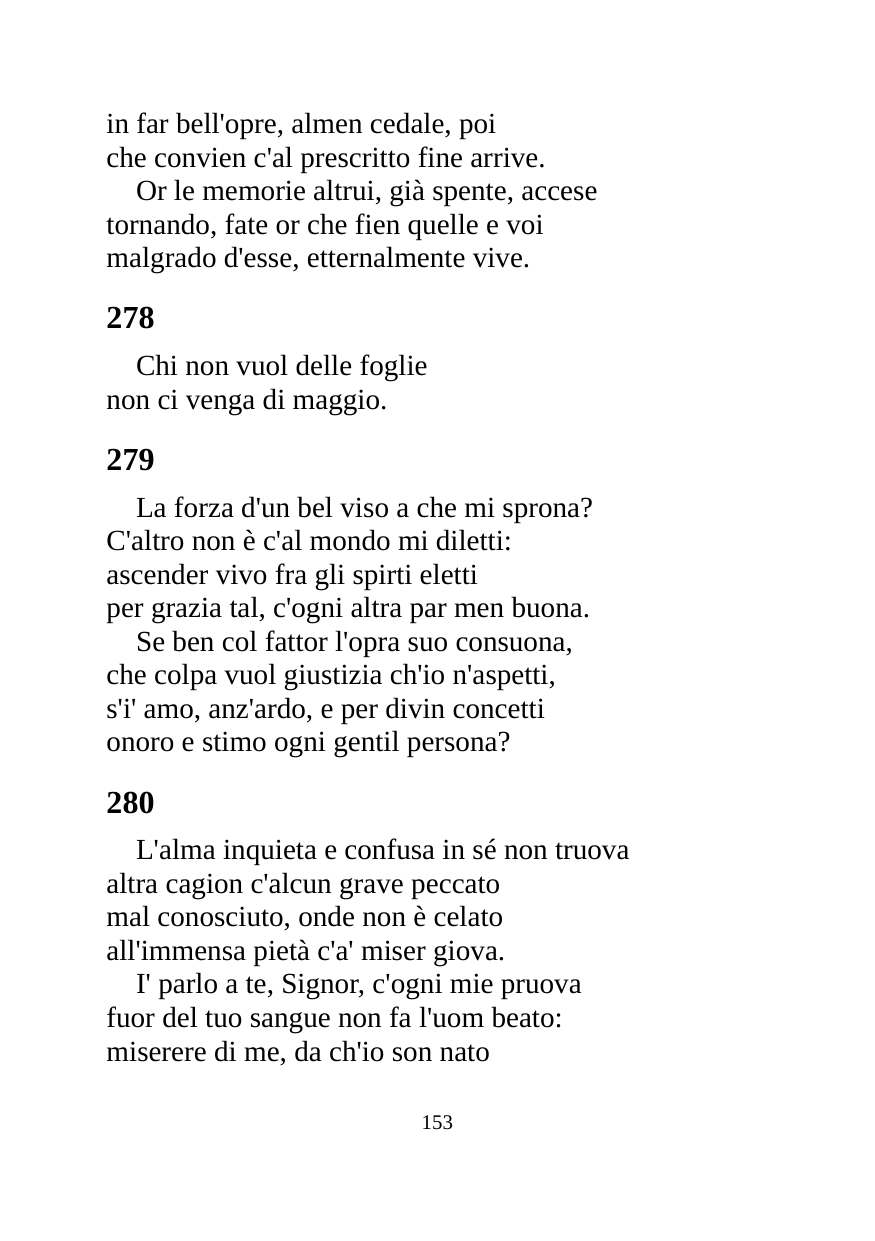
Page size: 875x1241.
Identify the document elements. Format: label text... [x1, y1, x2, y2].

text L'alma inquieta e confusa in sé non truova [106, 832, 768, 866]
text miserere di me, da ch'io son nato [106, 1034, 768, 1067]
text Or le memorie altrui, già spente, accese [106, 173, 768, 207]
text La forza d'un bel viso a che mi sprona? [106, 490, 768, 523]
text I' parlo a te, Signor, c'ogni mie pruova [106, 967, 768, 1000]
text che colpa vuol giustizia ch'io n'aspetti, [106, 657, 768, 691]
text C'altro non è c'al mondo mi diletti: [106, 523, 768, 557]
text ascender vivo fra gli spirti eletti [106, 557, 768, 590]
text per grazia tal, c'ogni altra par men buona. [106, 590, 768, 624]
text fuor del tuo sangue non fa l'uom beato: [106, 1000, 768, 1034]
subtitle 280 [106, 783, 768, 820]
text onoro e stimo ogni gentil persona? [106, 724, 768, 758]
text in far bell'opre, almen cedale, poi [106, 106, 768, 140]
subtitle 279 [106, 440, 768, 477]
text altra cagion c'alcun grave peccato [106, 866, 768, 899]
text s'i' amo, anz'ardo, e per divin concetti [106, 691, 768, 724]
text all'immensa pietà c'a' miser giova. [106, 933, 768, 967]
text Chi non vuol delle foglie [106, 348, 768, 382]
text Se ben col fattor l'opra suo consuona, [106, 624, 768, 657]
text tornando, fate or che fien quelle e voi [106, 207, 768, 240]
text non ci venga di maggio. [106, 382, 768, 415]
text malgrado d'esse, etternalmente vive. [106, 240, 768, 274]
text che convien c'al prescritto fine arrive. [106, 140, 768, 173]
subtitle 278 [106, 299, 768, 336]
text mal conosciuto, onde non è celato [106, 899, 768, 933]
